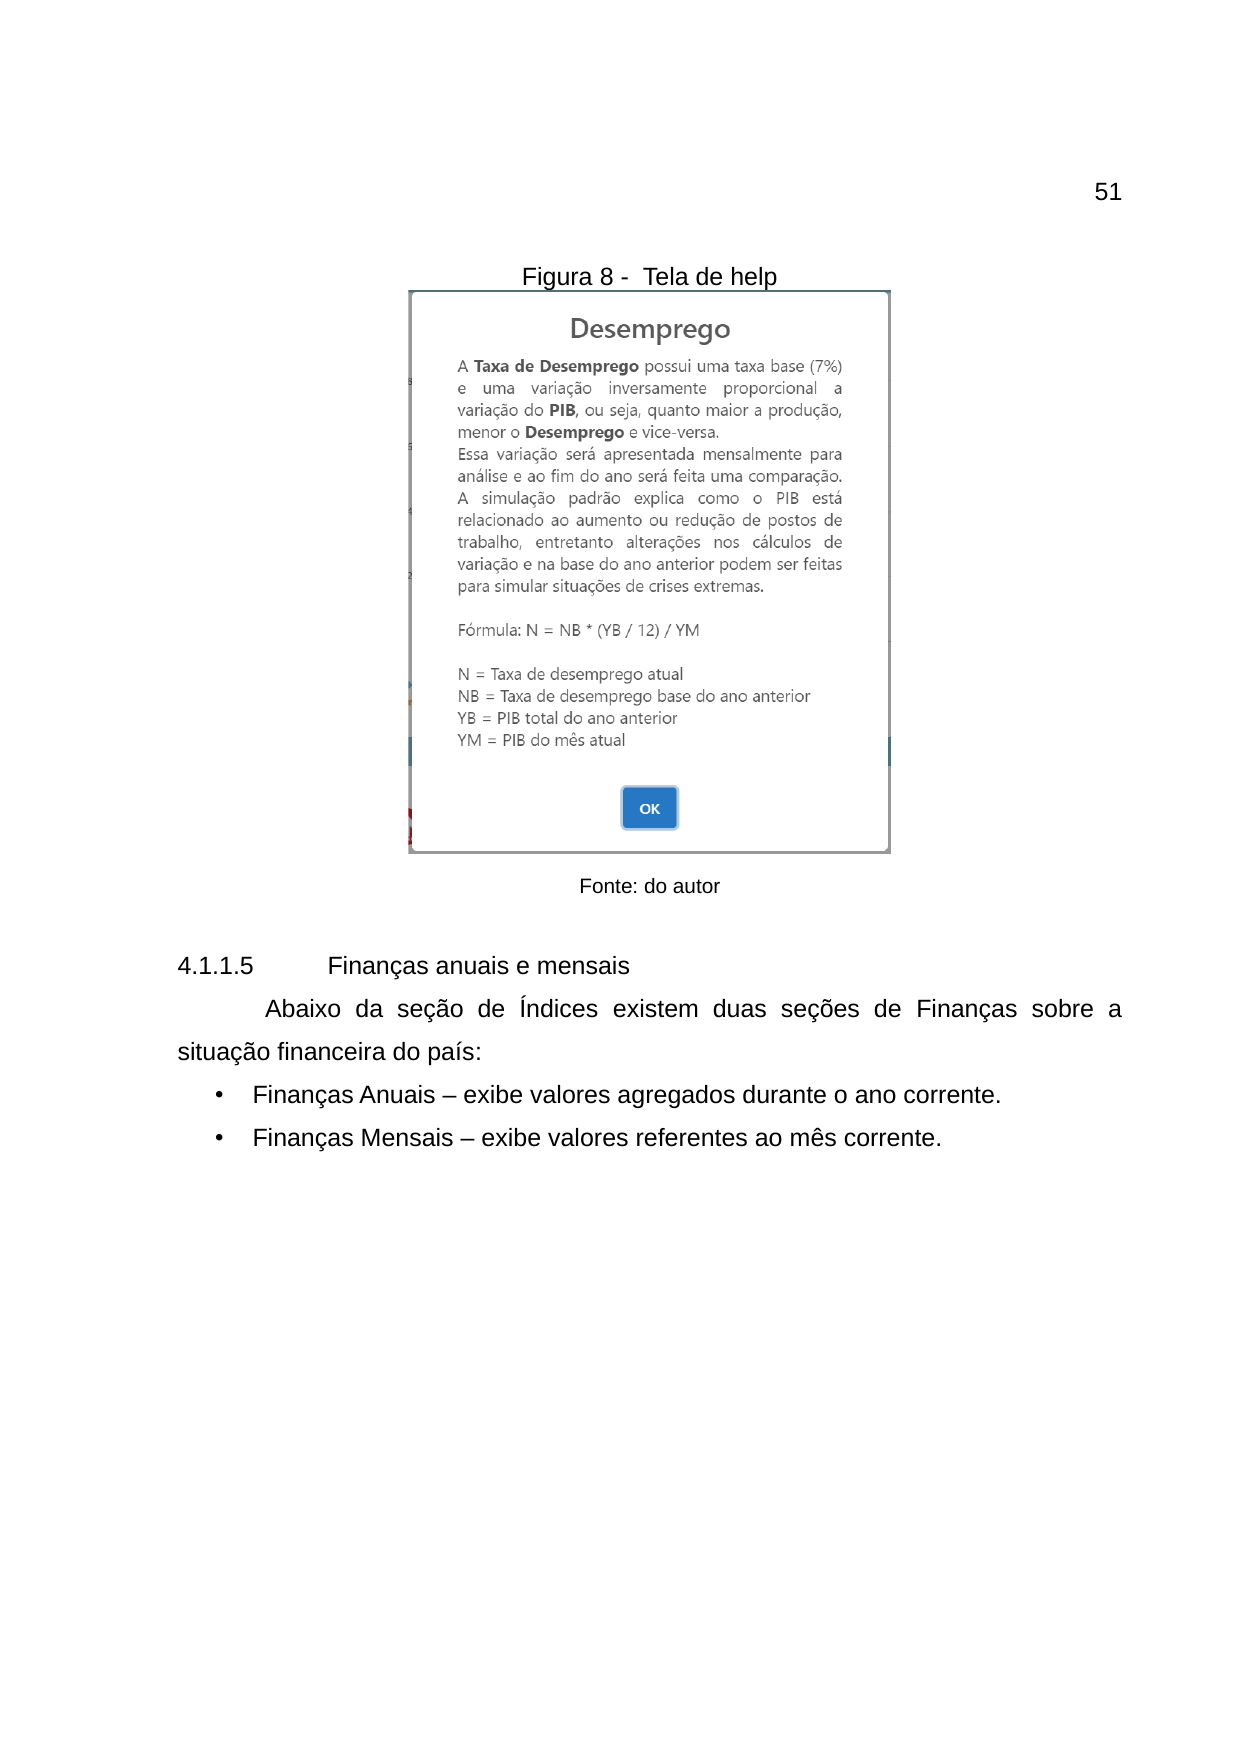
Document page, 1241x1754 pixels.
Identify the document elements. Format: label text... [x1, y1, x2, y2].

text Fonte: do autor [177, 250, 1122, 897]
picture [408, 290, 891, 854]
list Finanças Mensais – exibe valores referentes ao mês corrente. [215, 1123, 1122, 1152]
subtitle Finanças anuais e mensais [177, 951, 1122, 979]
list Finanças Anuais – exibe valores agregados durante o ano corrente. [215, 1080, 1122, 1109]
text Abaixo da seção de Índices existem duas seções de Finanças sobre a situação financeira do país: [177, 994, 1122, 1066]
text Figura 8 - Tela de help [396, 261, 904, 290]
